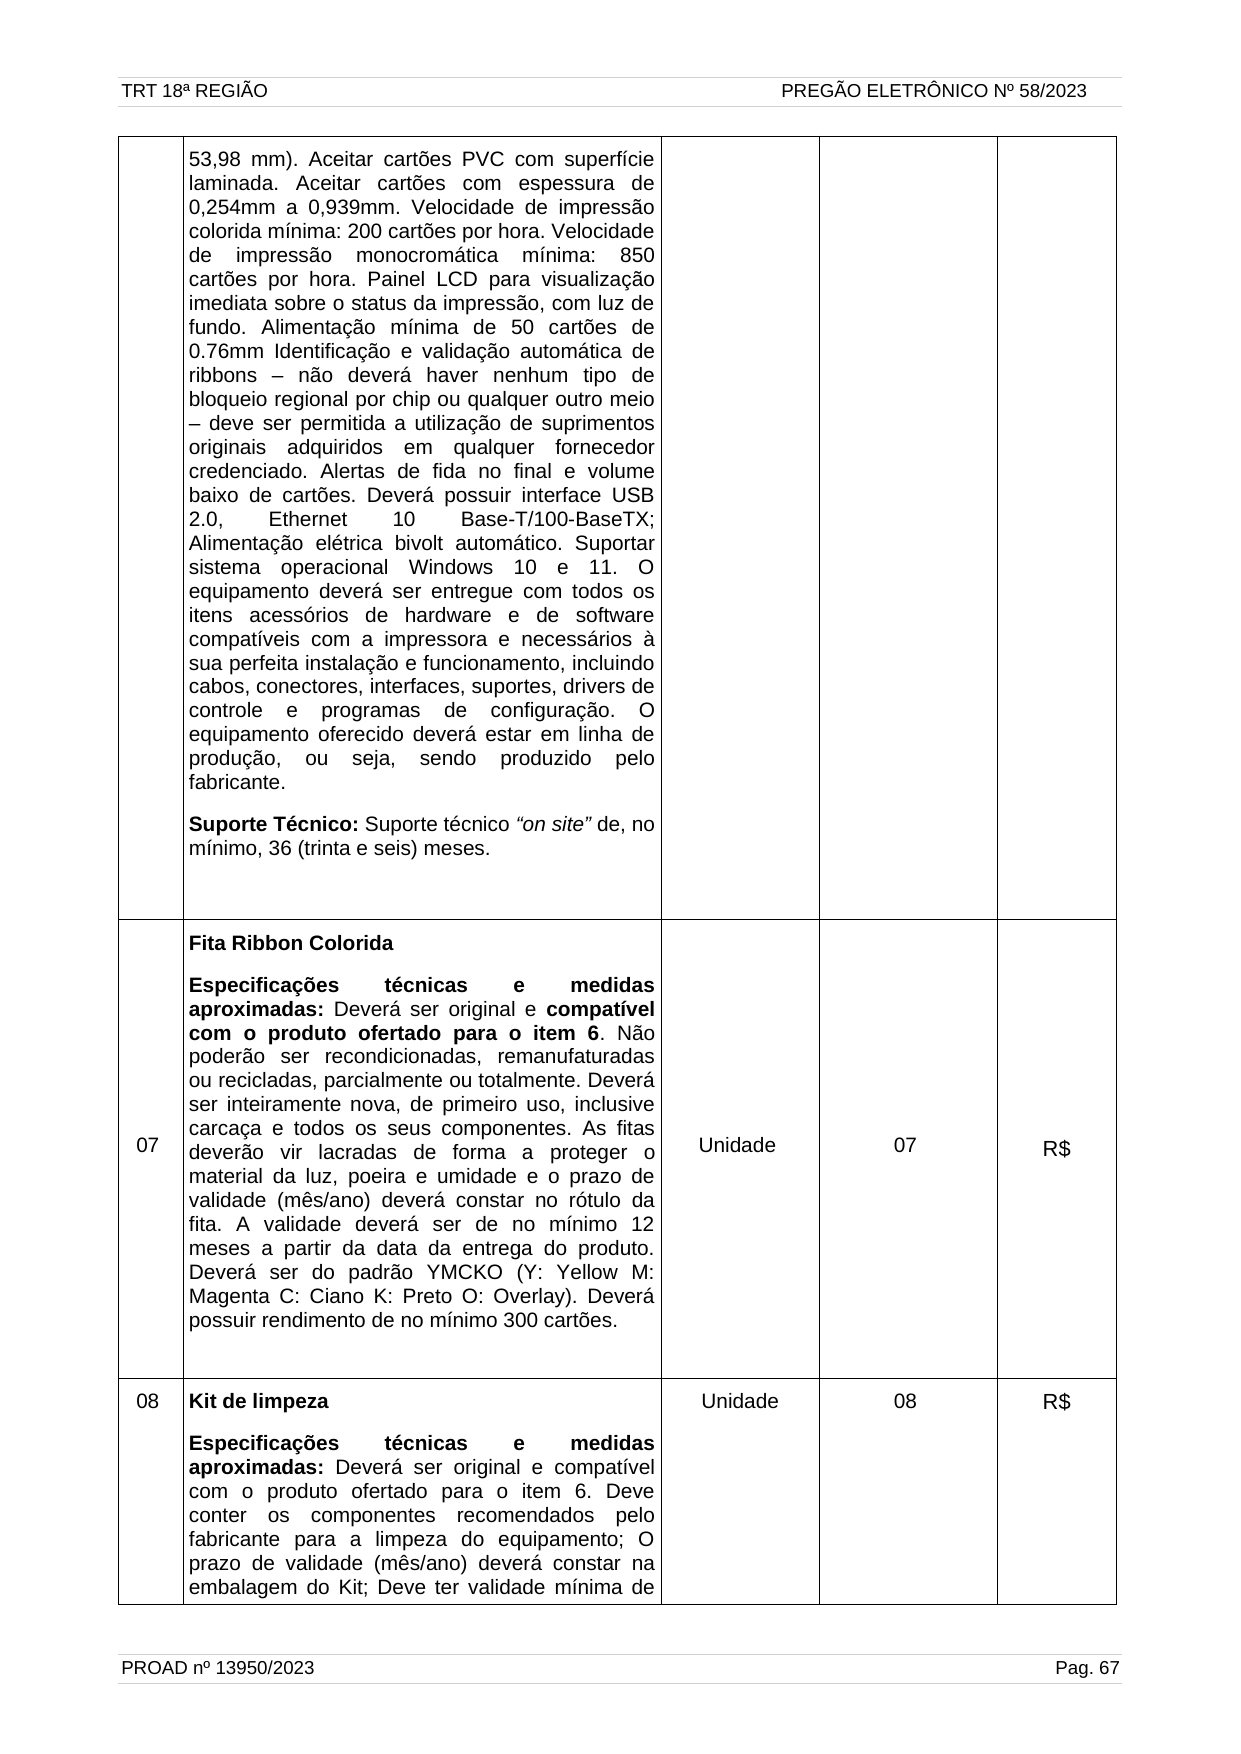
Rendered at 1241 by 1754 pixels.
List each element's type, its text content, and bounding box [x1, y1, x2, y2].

table_cell 08 [119, 1379, 183, 1604]
table_cell Unidade [662, 920, 819, 1377]
table_cell [119, 137, 183, 919]
table_cell 53,98 mm). Aceitar cartões PVC com superfície laminada. Aceitar cartões com espessura de 0,254mm a 0,939mm. Velocidade de impressão colorida mínima: 200 cartões por hora. Velocidade de impressão monocromática mínima: 850 cartões por hora. Painel LCD para visualização imediata sobre o status da impressão, com luz de fundo. Alimentação mínima de 50 cartões de 0.76mm Identificação e validação automática de ribbons – não deverá haver nenhum tipo de bloqueio regional por chip ou qualquer outro meio – deve ser permitida a utilização de suprimentos originais adquiridos em qualquer fornecedor credenciado. Alertas de fida no final e volume baixo de cartões. Deverá possuir interface USB 2.0, Ethernet 10 Base-T/100-BaseTX; Alimentação elétrica bivolt automático. Suportar sistema operacional Windows 10 e 11. O equipamento deverá ser entregue com todos os itens acessórios de hardware e de software compatíveis com a impressora e necessários à sua perfeita instalação e funcionamento, incluindo cabos, conectores, interfaces, suportes, drivers de controle e programas de configuração. O equipamento oferecido deverá estar em linha de produção, ou seja, sendo produzido pelo fabricante. Suporte Técnico: Suporte técnico “on site” de, no mínimo, 36 (trinta e seis) meses. [184, 137, 661, 919]
table_cell Kit de limpeza Especificações técnicas e medidas aproximadas: Deverá ser original e compatível com o produto ofertado para o item 6. Deve conter os componentes recomendados pelo fabricante para a limpeza do equipamento; O prazo de validade (mês/ano) deverá constar na embalagem do Kit; Deve ter validade mínima de [184, 1379, 661, 1604]
table_cell 07 [820, 920, 997, 1377]
table_cell Fita Ribbon Colorida Especificações técnicas e medidas aproximadas: Deverá ser original e compatível com o produto ofertado para o item 6. Não poderão ser recondicionadas, remanufaturadas ou recicladas, parcialmente ou totalmente. Deverá ser inteiramente nova, de primeiro uso, inclusive carcaça e todos os seus componentes. As fitas deverão vir lacradas de forma a proteger o material da luz, poeira e umidade e o prazo de validade (mês/ano) deverá constar no rótulo da fita. A validade deverá ser de no mínimo 12 meses a partir da data da entrega do produto. Deverá ser do padrão YMCKO (Y: Yellow M: Magenta C: Ciano K: Preto O: Overlay). Deverá possuir rendimento de no mínimo 300 cartões. [184, 920, 661, 1377]
table_cell R$ [998, 920, 1116, 1377]
table_cell Unidade [662, 1379, 819, 1604]
table_cell R$ [998, 1379, 1116, 1604]
table_cell [820, 137, 997, 919]
table_cell 07 [119, 920, 183, 1377]
table_cell 08 [820, 1379, 997, 1604]
table_cell [998, 137, 1116, 919]
table_cell [662, 137, 819, 919]
